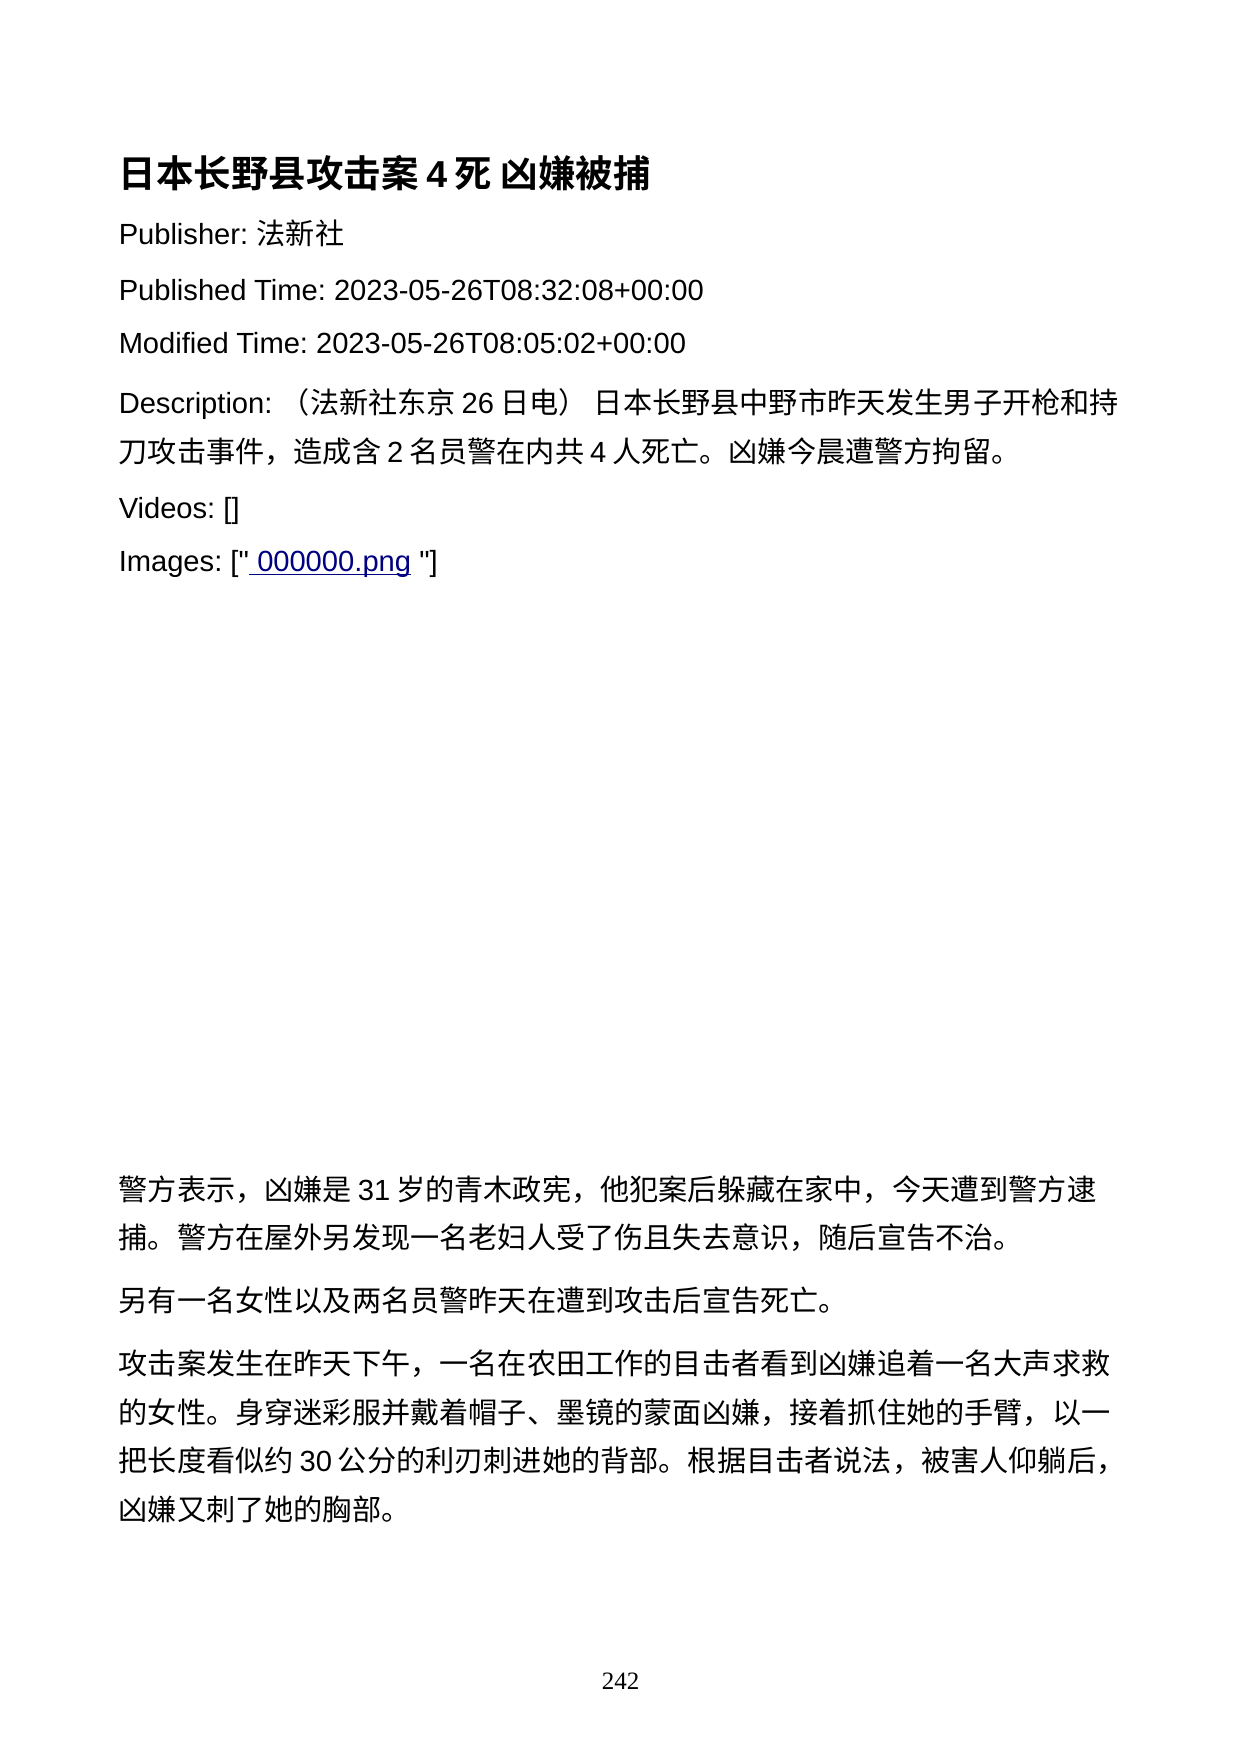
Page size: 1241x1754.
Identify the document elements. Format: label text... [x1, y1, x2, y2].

text 另有一名女性以及两名员警昨天在遭到攻击后宣告死亡。 [118, 1278, 1122, 1320]
text 攻击案发生在昨天下午，一名在农田工作的目击者看到凶嫌追着一名大声求救的女性。身穿迷彩服并戴着帽子、墨镜的蒙面凶嫌，接着抓住她的手臂，以一把长度看似约30公分的利刃刺进她的背部。根据目击者说法，被害人仰躺后，凶嫌又刺了她的胸部。 [118, 1341, 1122, 1529]
subtitle 日本长野县攻击案4死 凶嫌被捕 [118, 143, 1122, 198]
text Published Time: 2023-05-26T08:32:08+00:00 [118, 273, 1122, 307]
text 警方表示，凶嫌是31岁的青木政宪，他犯案后躲藏在家中，今天遭到警方逮捕。警方在屋外另发现一名老妇人受了伤且失去意识，随后宣告不治。 [118, 1166, 1122, 1257]
text Modified Time: 2023-05-26T08:05:02+00:00 [118, 327, 1122, 360]
text Description: （法新社东京26日电） 日本长野县中野市昨天发生男子开枪和持刀攻击事件，造成含2名员警在内共4人死亡。凶嫌今晨遭警方拘留。 [118, 380, 1122, 471]
text Publisher: 法新社 [118, 210, 1122, 253]
text Videos: [] [118, 491, 1122, 525]
text Images: [" 000000.png "] [118, 544, 1122, 578]
